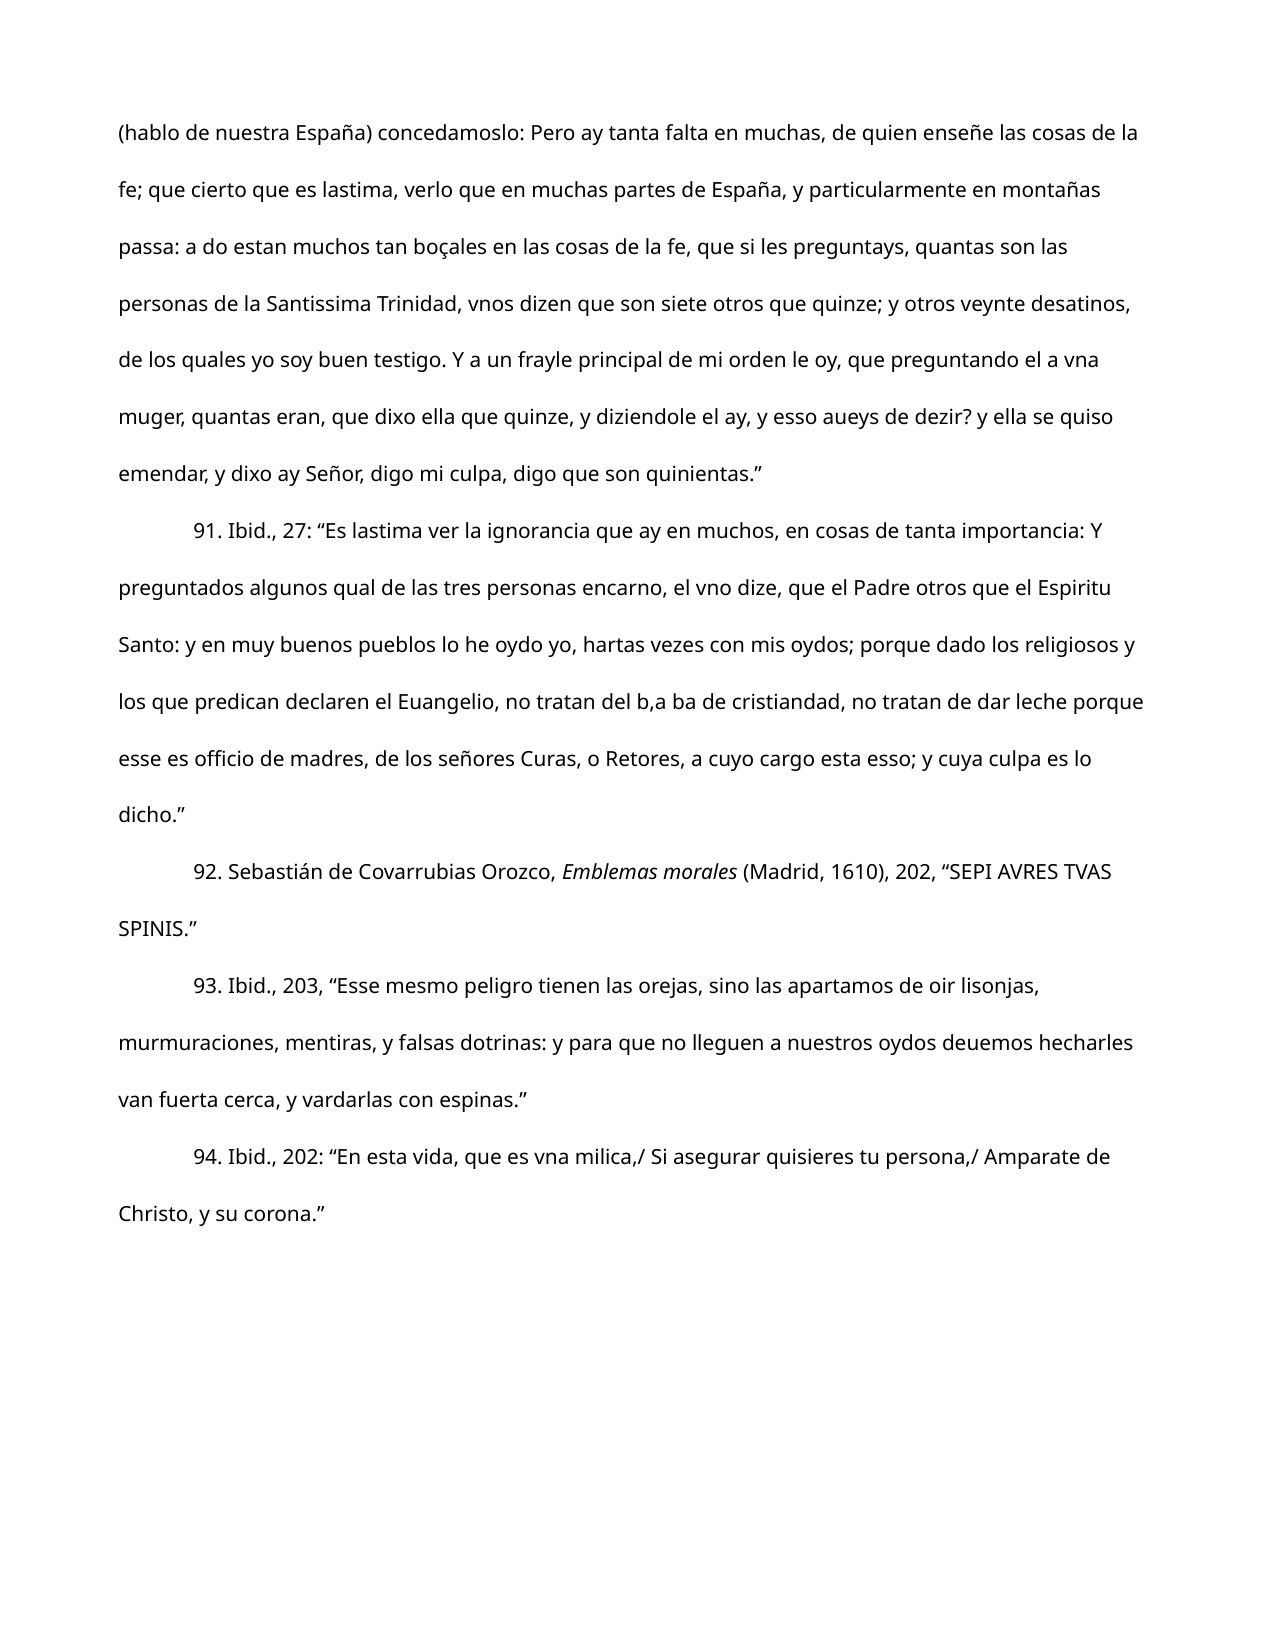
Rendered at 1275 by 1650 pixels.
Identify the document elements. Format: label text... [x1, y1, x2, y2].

text Sebastián de Covarrubias Orozco, Emblemas morales (Madrid, 1610), 202, “SEPI AVRES TVAS SPINIS.” [118, 857, 1157, 943]
text Ibid., 27: “Es lastima ver la ignorancia que ay en muchos, en cosas de tanta importancia: Y preguntados algunos qual de las tres personas encarno, el vno dize, que el Padre otros que el Espiritu Santo: y en muy buenos pueblos lo he oydo yo, hartas vezes con mis oydos; porque dado los religiosos y los que predican declaren el Euangelio, no tratan del b,a ba de cristiandad, no tratan de dar leche porque esse es officio de madres, de los señores Curas, o Retores, a cuyo cargo esta esso; y cuya culpa es lo dicho.” [118, 516, 1157, 829]
text (hablo de nuestra España) concedamoslo: Pero ay tanta falta en muchas, de quien enseñe las cosas de la fe; que cierto que es lastima, verlo que en muchas partes de España, y particularmente en montañas passa: a do estan muchos tan boçales en las cosas de la fe, que si les preguntays, quantas son las personas de la Santissima Trinidad, vnos dizen que son siete otros que quinze; y otros veynte desatinos, de los quales yo soy buen testigo. Y a un frayle principal de mi orden le oy, que preguntando el a vna muger, quantas eran, que dixo ella que quinze, y diziendole el ay, y esso aueys de dezir? y ella se quiso emendar, y dixo ay Señor, digo mi culpa, digo que son quinientas.” [118, 118, 1157, 488]
text Ibid., 203, “Esse mesmo peligro tienen las orejas, sino las apartamos de oir lisonjas, murmuraciones, mentiras, y falsas dotrinas: y para que no lleguen a nuestros oydos deuemos hecharles van fuerta cerca, y vardarlas con espinas.” [118, 971, 1157, 1113]
text Ibid., 202: “En esta vida, que es vna milica,/ Si asegurar quisieres tu persona,/ Amparate de Christo, y su corona.” [118, 1142, 1157, 1227]
